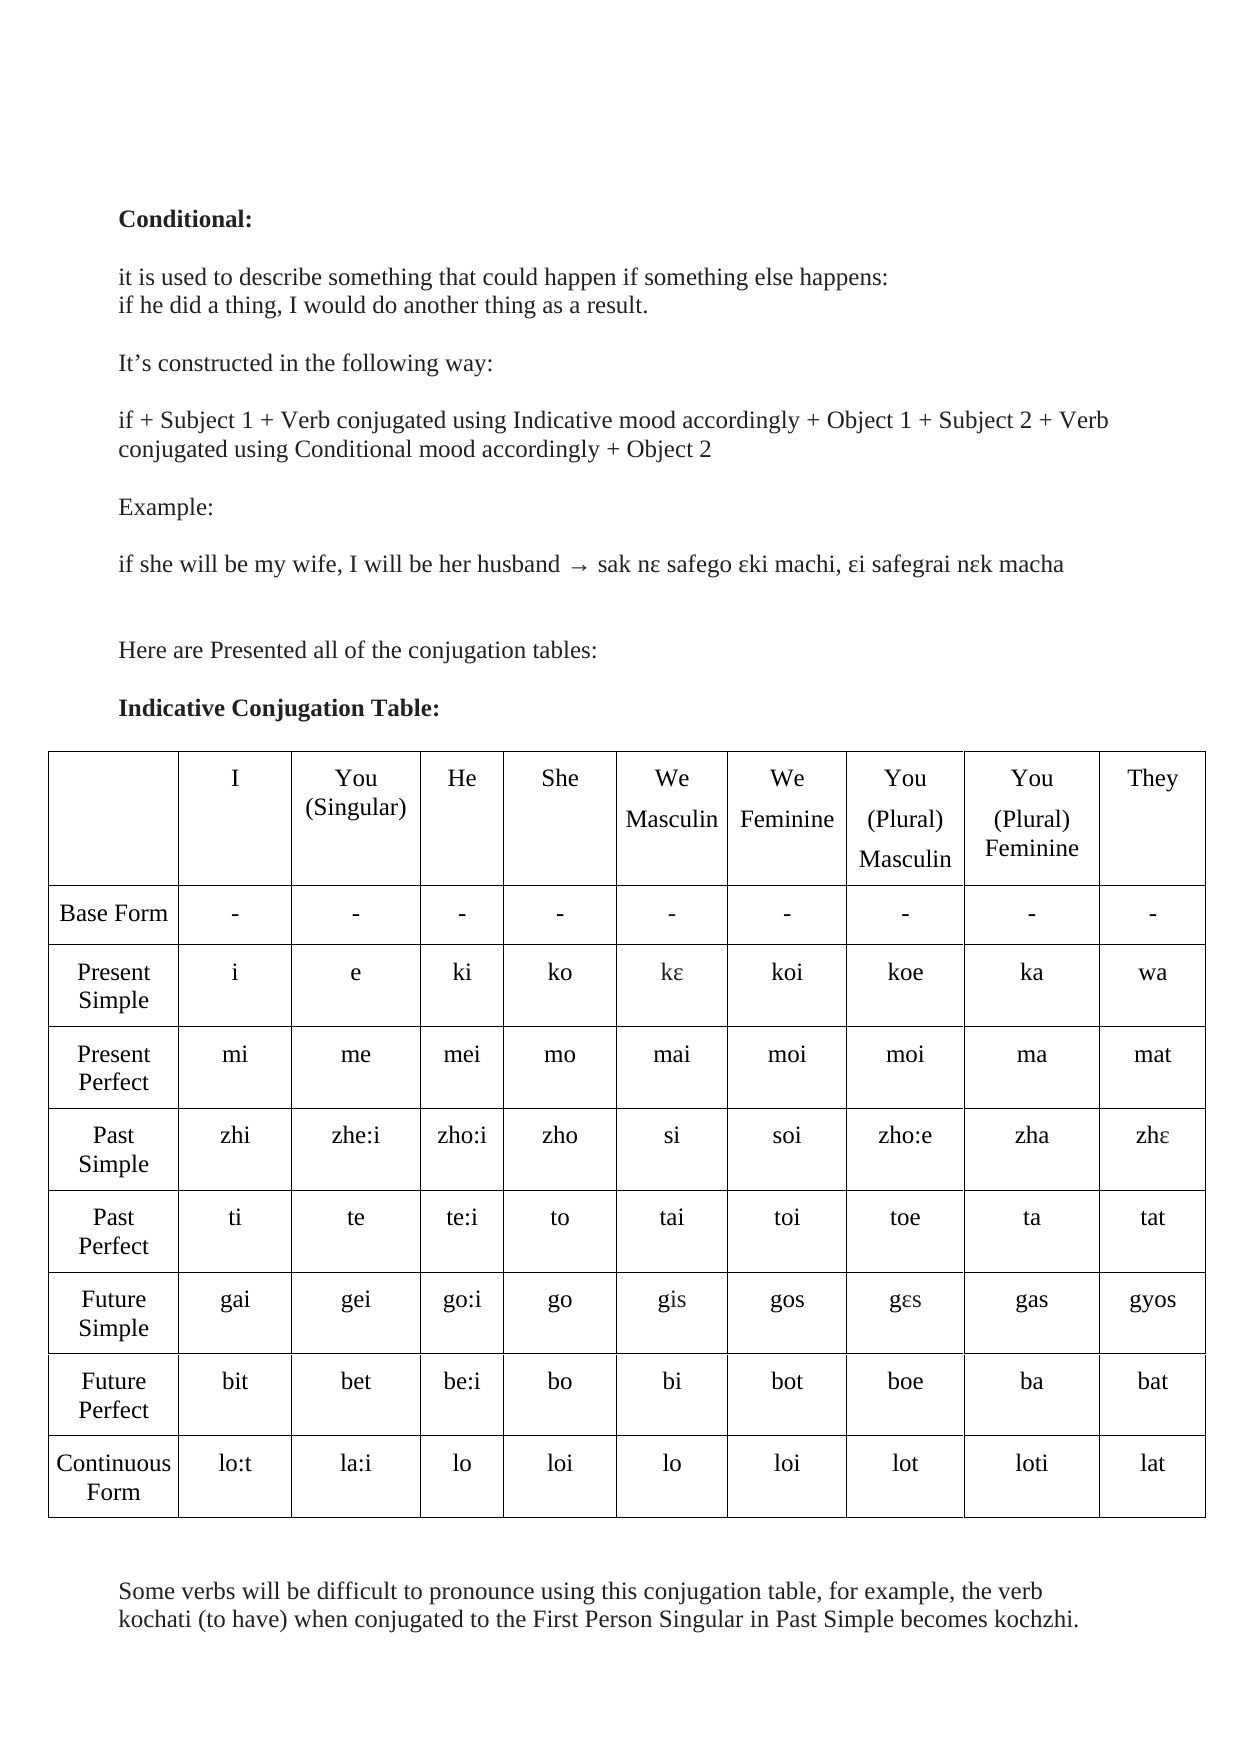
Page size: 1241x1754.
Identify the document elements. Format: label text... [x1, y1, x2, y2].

table_cell - [847, 886, 963, 944]
table_cell zhɛ [1100, 1109, 1205, 1190]
table_cell mi [179, 1027, 291, 1108]
table_cell zho:e [847, 1109, 963, 1190]
table_cell - [421, 886, 503, 944]
text Some verbs will be difficult to pronounce using this conjugation table, for example, the verb kochati (to have) when conjugated to the First Person Singular in Past Simple becomes kochzhi. [118, 1576, 1122, 1633]
table_cell mei [421, 1027, 503, 1108]
table_cell - [292, 886, 420, 944]
table_cell e [292, 945, 420, 1026]
text It’s constructed in the following way: [118, 348, 1122, 377]
table_cell tai [617, 1191, 727, 1272]
table_cell mat [1100, 1027, 1205, 1108]
table_header You (Plural) Feminine [965, 752, 1099, 885]
table_cell gai [179, 1273, 291, 1353]
table_cell gɛs [847, 1273, 963, 1353]
table_cell bot [728, 1355, 846, 1435]
text Indicative Conjugation Table: [118, 693, 1122, 722]
table_cell kɛ [617, 945, 727, 1026]
table_cell ka [965, 945, 1099, 1026]
table_cell koe [847, 945, 963, 1026]
table_cell go:i [421, 1273, 503, 1353]
table_header He [421, 752, 503, 885]
table_cell lo [421, 1436, 503, 1517]
table_cell gei [292, 1273, 420, 1353]
text Here are Presented all of the conjugation tables: [118, 636, 1122, 664]
table_cell ko [504, 945, 616, 1026]
text if + Subject 1 + Verb conjugated using Indicative mood accordingly + Object 1 + Subject 2 + Verb conjugated using Conditional mood accordingly + Object 2 [118, 406, 1122, 463]
table_cell tat [1100, 1191, 1205, 1272]
table_cell gas [965, 1273, 1099, 1353]
text if she will be my wife, I will be her husband → sak nɛ safego ɛki machi, ɛi safegrai nɛk macha [118, 549, 1122, 578]
table_cell zhe:i [292, 1109, 420, 1190]
table_cell boe [847, 1355, 963, 1435]
table_cell ki [421, 945, 503, 1026]
table_cell gos [728, 1273, 846, 1353]
table_cell i [179, 945, 291, 1026]
table_header They [1100, 752, 1205, 885]
table_cell loi [728, 1436, 846, 1517]
table_cell bat [1100, 1355, 1205, 1435]
table_cell - [965, 886, 1099, 944]
table_cell zha [965, 1109, 1099, 1190]
table_cell la:i [292, 1436, 420, 1517]
table_cell bit [179, 1355, 291, 1435]
table_cell bo [504, 1355, 616, 1435]
table_cell me [292, 1027, 420, 1108]
table_cell Past Perfect [49, 1191, 178, 1272]
text it is used to describe something that could happen if something else happens: [118, 262, 1122, 291]
table_cell mai [617, 1027, 727, 1108]
table_cell be:i [421, 1355, 503, 1435]
table_cell te [292, 1191, 420, 1272]
table_cell ta [965, 1191, 1099, 1272]
table_cell soi [728, 1109, 846, 1190]
table_cell Future Simple [49, 1273, 178, 1353]
table_cell lot [847, 1436, 963, 1517]
table_cell te:i [421, 1191, 503, 1272]
table_cell ba [965, 1355, 1099, 1435]
table_cell loti [965, 1436, 1099, 1517]
table_cell zhi [179, 1109, 291, 1190]
table_cell lat [1100, 1436, 1205, 1517]
table_cell - [179, 886, 291, 944]
table_cell to [504, 1191, 616, 1272]
table_cell - [617, 886, 727, 944]
table_cell ti [179, 1191, 291, 1272]
table_header We Masculin [617, 752, 727, 885]
table_cell - [728, 886, 846, 944]
table_cell Present Perfect [49, 1027, 178, 1108]
table_cell gyos [1100, 1273, 1205, 1353]
table_cell lo:t [179, 1436, 291, 1517]
table_cell - [504, 886, 616, 944]
text if he did a thing, I would do another thing as a result. [118, 291, 1122, 319]
table_cell Past Simple [49, 1109, 178, 1190]
table_cell Future Perfect [49, 1355, 178, 1435]
table_header She [504, 752, 616, 885]
table_cell moi [847, 1027, 963, 1108]
table_cell bi [617, 1355, 727, 1435]
table_cell bet [292, 1355, 420, 1435]
table_cell go [504, 1273, 616, 1353]
table_cell wa [1100, 945, 1205, 1026]
table_cell si [617, 1109, 727, 1190]
table_cell zho [504, 1109, 616, 1190]
table_cell koi [728, 945, 846, 1026]
table_header [49, 752, 178, 885]
table_cell - [1100, 886, 1205, 944]
table_cell toi [728, 1191, 846, 1272]
table_header You (Singular) [292, 752, 420, 885]
table_cell gis [617, 1273, 727, 1353]
table_header We Feminine [728, 752, 846, 885]
table_header I [179, 752, 291, 885]
table_cell Continuous Form [49, 1436, 178, 1517]
table_cell zho:i [421, 1109, 503, 1190]
table_cell moi [728, 1027, 846, 1108]
table_cell Base Form [49, 886, 178, 944]
table_cell lo [617, 1436, 727, 1517]
table_header You (Plural) Masculin [847, 752, 963, 885]
text Conditional: [118, 204, 1122, 233]
table_cell loi [504, 1436, 616, 1517]
table_cell Present Simple [49, 945, 178, 1026]
table_cell toe [847, 1191, 963, 1272]
text Example: [118, 492, 1122, 521]
table_cell ma [965, 1027, 1099, 1108]
table_cell mo [504, 1027, 616, 1108]
